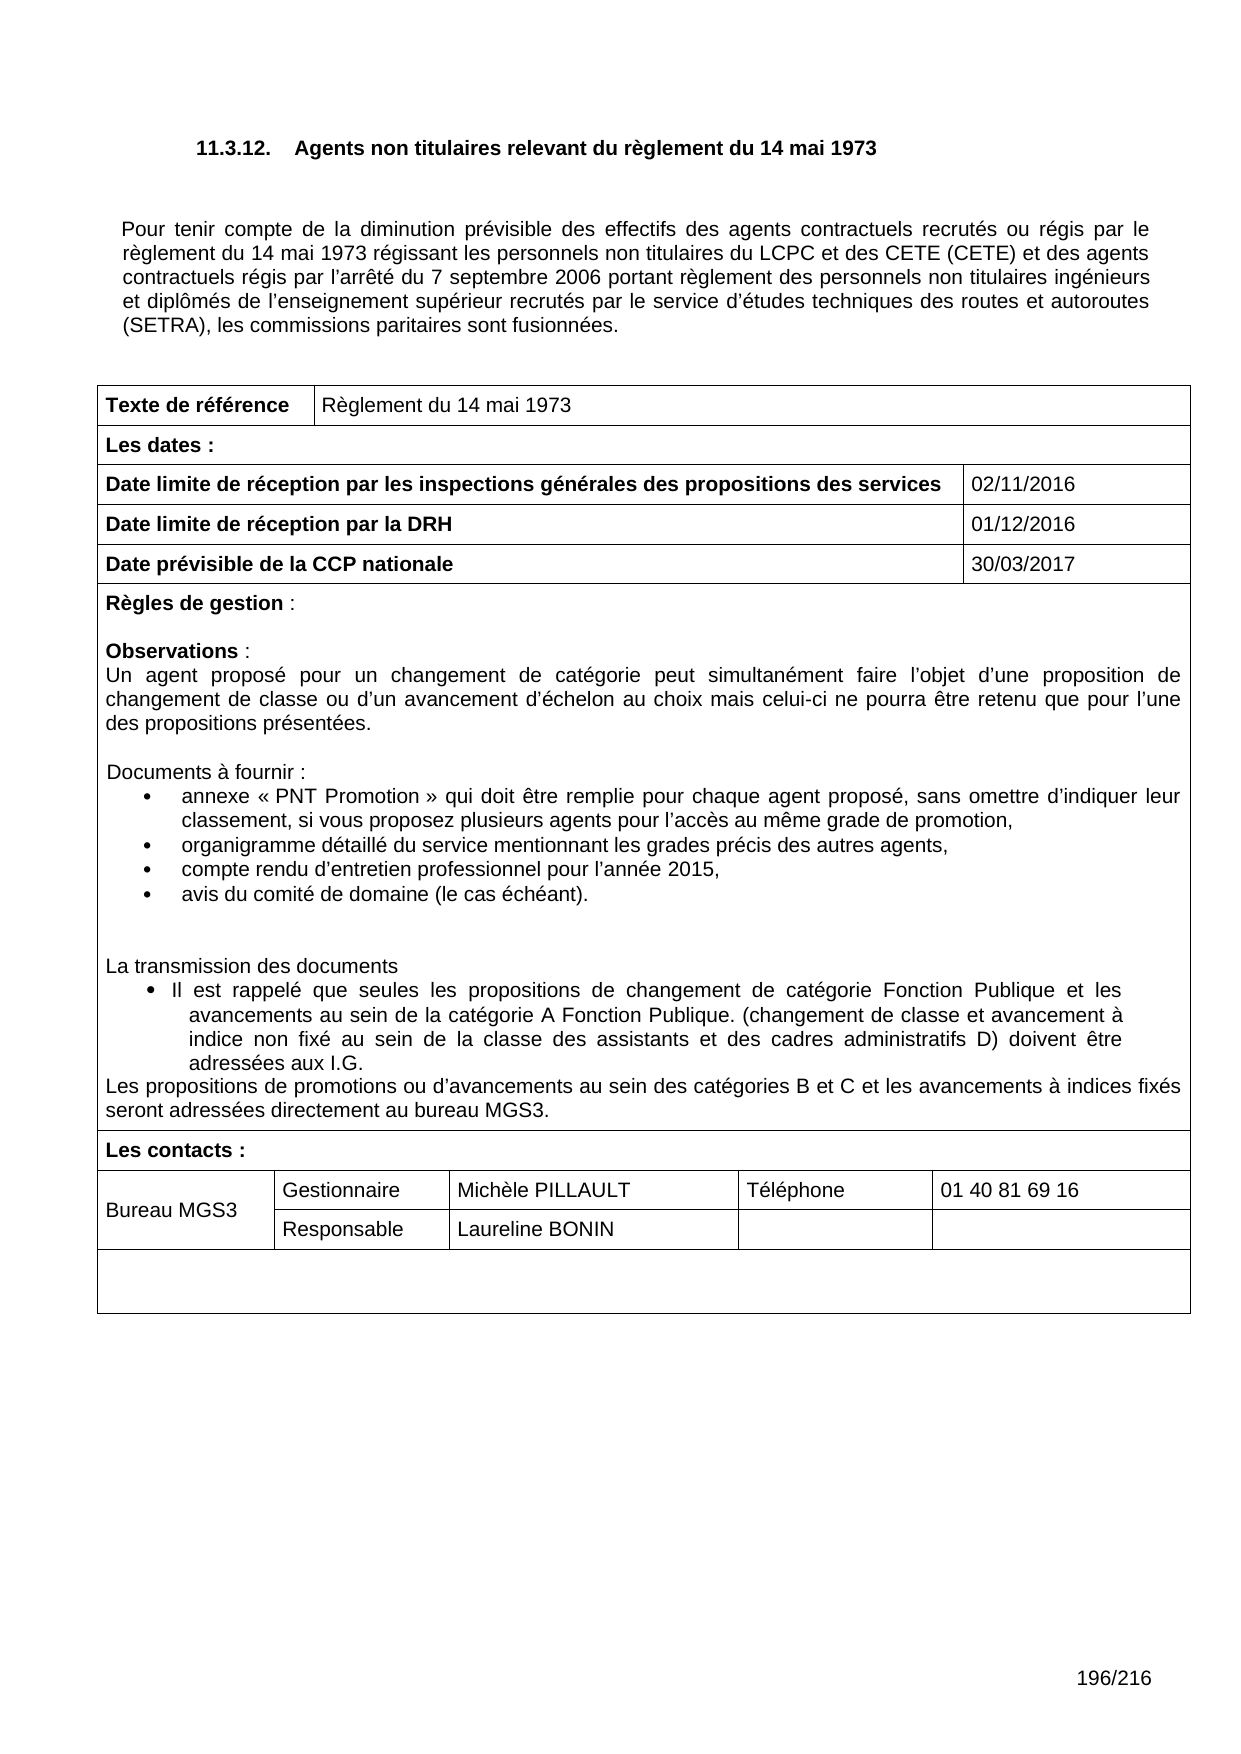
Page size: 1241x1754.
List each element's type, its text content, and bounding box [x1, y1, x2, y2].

table_cell Laureline BONIN [450, 1210, 738, 1249]
table_cell 01 40 81 69 16 [933, 1171, 1190, 1209]
text Pour tenir compte de la diminution prévisible des effectifs des agents contractuels recrutés ou régis par le règlement du 14 mai 1973 régissant les personnels non titulaires du LCPC et des CETE (CETE) et des agents contractuels régis par l’arrêté du 7 septembre 2006 portant règlement des personnels non titulaires ingénieurs et diplômés de l’enseignement supérieur recrutés par le service d’études techniques des routes et autoroutes (SETRA), les commissions paritaires sont fusionnées. [121, 217, 1152, 337]
table_cell Responsable [275, 1210, 449, 1249]
table_cell Téléphone [739, 1171, 932, 1209]
table_cell [933, 1210, 1190, 1249]
table_cell Règles de gestion : Observations : Un agent proposé pour un changement de catégorie peut simultanément faire l’objet d’une proposition de changement de classe ou d’un avancement d’échelon au choix mais celui-ci ne pourra être retenu que pour l’une des propositions présentées. Documents à fournir : annexe « PNT Promotion » qui doit être remplie pour chaque agent proposé, sans omettre d’indiquer leur classement, si vous proposez plusieurs agents pour l’accès au même grade de promotion, organigramme détaillé du service mentionnant les grades précis des autres agents, compte rendu d’entretien professionnel pour l’année 2015, avis du comité de domaine (le cas échéant). La transmission des documents  Il est rappelé que seules les propositions de changement de catégorie Fonction Publique et les avancements au sein de la catégorie A Fonction Publique. (changement de classe et avancement à indice non fixé au sein de la classe des assistants et des cadres administratifs D) doivent être adressées aux I.G. Les propositions de promotions ou d’avancements au sein des catégories B et C et les avancements à indices fixés seront adressées directement au bureau MGS3. [98, 584, 1190, 1130]
table_cell Date prévisible de la CCP nationale [98, 545, 963, 583]
table_cell 02/11/2016 [964, 465, 1190, 504]
table_cell [739, 1210, 932, 1249]
table_header Règlement du 14 mai 1973 [315, 386, 1190, 424]
table_cell Gestionnaire [275, 1171, 449, 1209]
table_cell Les dates : [98, 426, 1190, 464]
table_cell 30/03/2017 [964, 545, 1190, 583]
table_cell Date limite de réception par la DRH [98, 505, 963, 544]
subtitle Agents non titulaires relevant du règlement du 14 mai 1973 [121, 136, 1152, 160]
table_cell Les contacts : [98, 1131, 1190, 1170]
table_header Texte de référence [98, 386, 314, 424]
table_cell Bureau MGS3 [98, 1171, 274, 1249]
table_cell 01/12/2016 [964, 505, 1190, 544]
table_cell Date limite de réception par les inspections générales des propositions des services [98, 465, 963, 504]
table_cell [98, 1250, 1190, 1313]
table_cell Michèle PILLAULT [450, 1171, 738, 1209]
